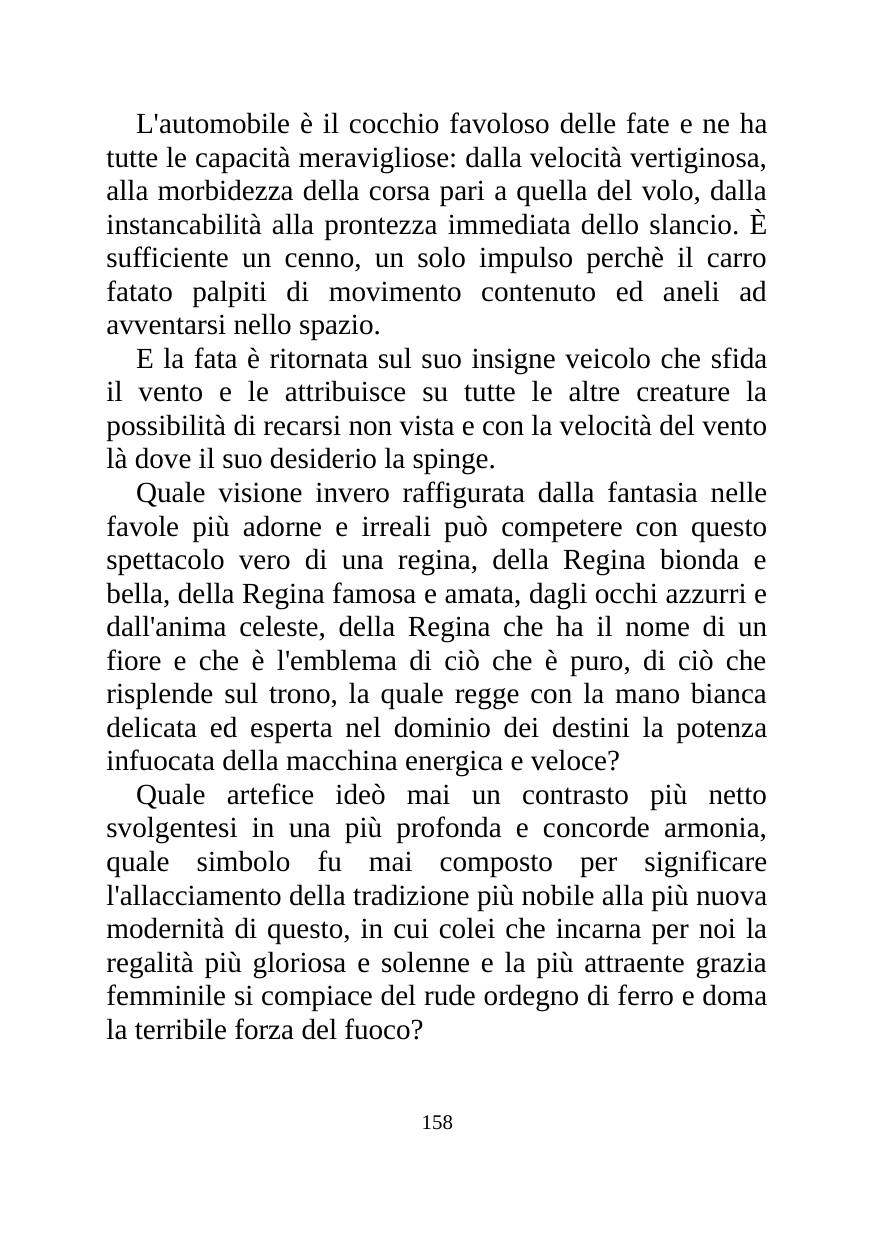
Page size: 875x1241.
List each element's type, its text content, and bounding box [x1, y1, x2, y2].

text Quale visione invero raffigurata dalla fantasia nelle favole più adorne e irreali può competere con questo spettacolo vero di una regina, della Regina bionda e bella, della Regina famosa e amata, dagli occhi azzurri e dall'anima celeste, della Regina che ha il nome di un fiore e che è l'emblema di ciò che è puro, di ciò che risplende sul trono, la quale regge con la mano bianca delicata ed esperta nel dominio dei destini la potenza infuocata della macchina energica e veloce? [106, 475, 768, 777]
text Quale artefice ideò mai un contrasto più netto svolgentesi in una più profonda e concorde armonia, quale simbolo fu mai composto per significare l'allacciamento della tradizione più nobile alla più nuova modernità di questo, in cui colei che incarna per noi la regalità più gloriosa e solenne e la più attraente grazia femminile si compiace del rude ordegno di ferro e doma la terribile forza del fuoco? [106, 777, 768, 1045]
text E la fata è ritornata sul suo insigne veicolo che sfida il vento e le attribuisce su tutte le altre creature la possibilità di recarsi non vista e con la velocità del vento là dove il suo desiderio la spinge. [106, 341, 768, 475]
text L'automobile è il cocchio favoloso delle fate e ne ha tutte le capacità meravigliose: dalla velocità vertiginosa, alla morbidezza della corsa pari a quella del volo, dalla instancabilità alla prontezza immediata dello slancio. È sufficiente un cenno, un solo impulso perchè il carro fatato palpiti di movimento contenuto ed aneli ad avventarsi nello spazio. [106, 106, 768, 341]
